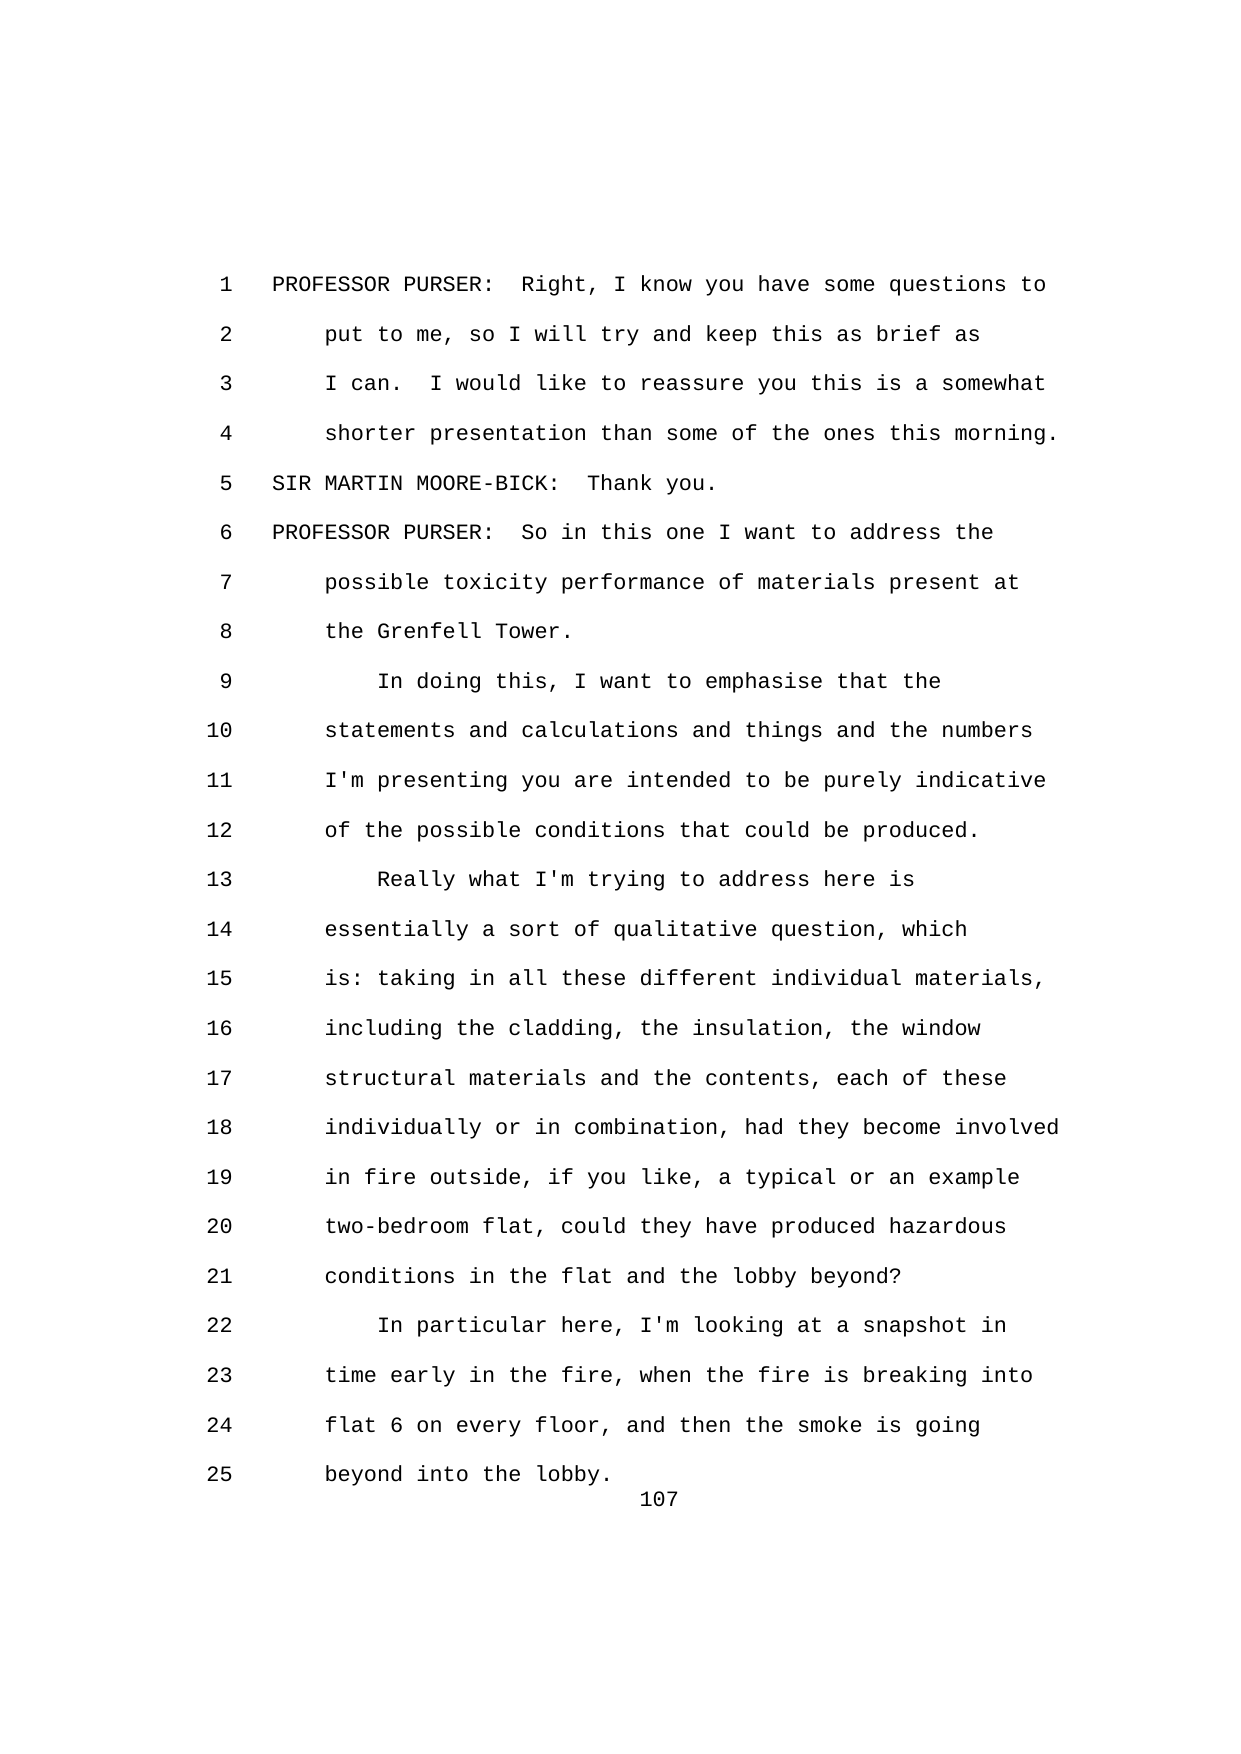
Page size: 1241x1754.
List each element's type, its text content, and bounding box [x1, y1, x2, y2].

text 107 [75, 1488, 1165, 1513]
text 2 put to me, so I will try and keep this as brief as [75, 323, 1165, 348]
text 6 PROFESSOR PURSER: So in this one I want to address the [75, 521, 1165, 546]
text 4 shorter presentation than some of the ones this morning. [75, 422, 1165, 447]
text 20 two-bedroom flat, could they have produced hazardous [75, 1215, 1165, 1240]
text 22 In particular here, I'm looking at a snapshot in [75, 1314, 1165, 1339]
text 12 of the possible conditions that could be produced. [75, 819, 1165, 843]
text 21 conditions in the flat and the lobby beyond? [75, 1265, 1165, 1290]
text 1 PROFESSOR PURSER: Right, I know you have some questions to [75, 273, 1165, 298]
text 13 Really what I'm trying to address here is [75, 868, 1165, 893]
text 24 flat 6 on every floor, and then the smoke is going [75, 1414, 1165, 1438]
text 25 beyond into the lobby. [75, 1463, 1165, 1488]
text 17 structural materials and the contents, each of these [75, 1067, 1165, 1091]
text 7 possible toxicity performance of materials present at [75, 571, 1165, 596]
text 14 essentially a sort of qualitative question, which [75, 918, 1165, 943]
text 11 I'm presenting you are intended to be purely indicative [75, 769, 1165, 794]
text 18 individually or in combination, had they become involved [75, 1116, 1165, 1141]
text 5 SIR MARTIN MOORE-BICK: Thank you. [75, 472, 1165, 496]
text 9 In doing this, I want to emphasise that the [75, 670, 1165, 695]
text 16 including the cladding, the insulation, the window [75, 1017, 1165, 1042]
text 23 time early in the fire, when the fire is breaking into [75, 1364, 1165, 1389]
text 3 I can. I would like to reassure you this is a somewhat [75, 372, 1165, 397]
text 8 the Grenfell Tower. [75, 620, 1165, 645]
text 10 statements and calculations and things and the numbers [75, 719, 1165, 744]
text 15 is: taking in all these different individual materials, [75, 967, 1165, 992]
text 19 in fire outside, if you like, a typical or an example [75, 1166, 1165, 1191]
